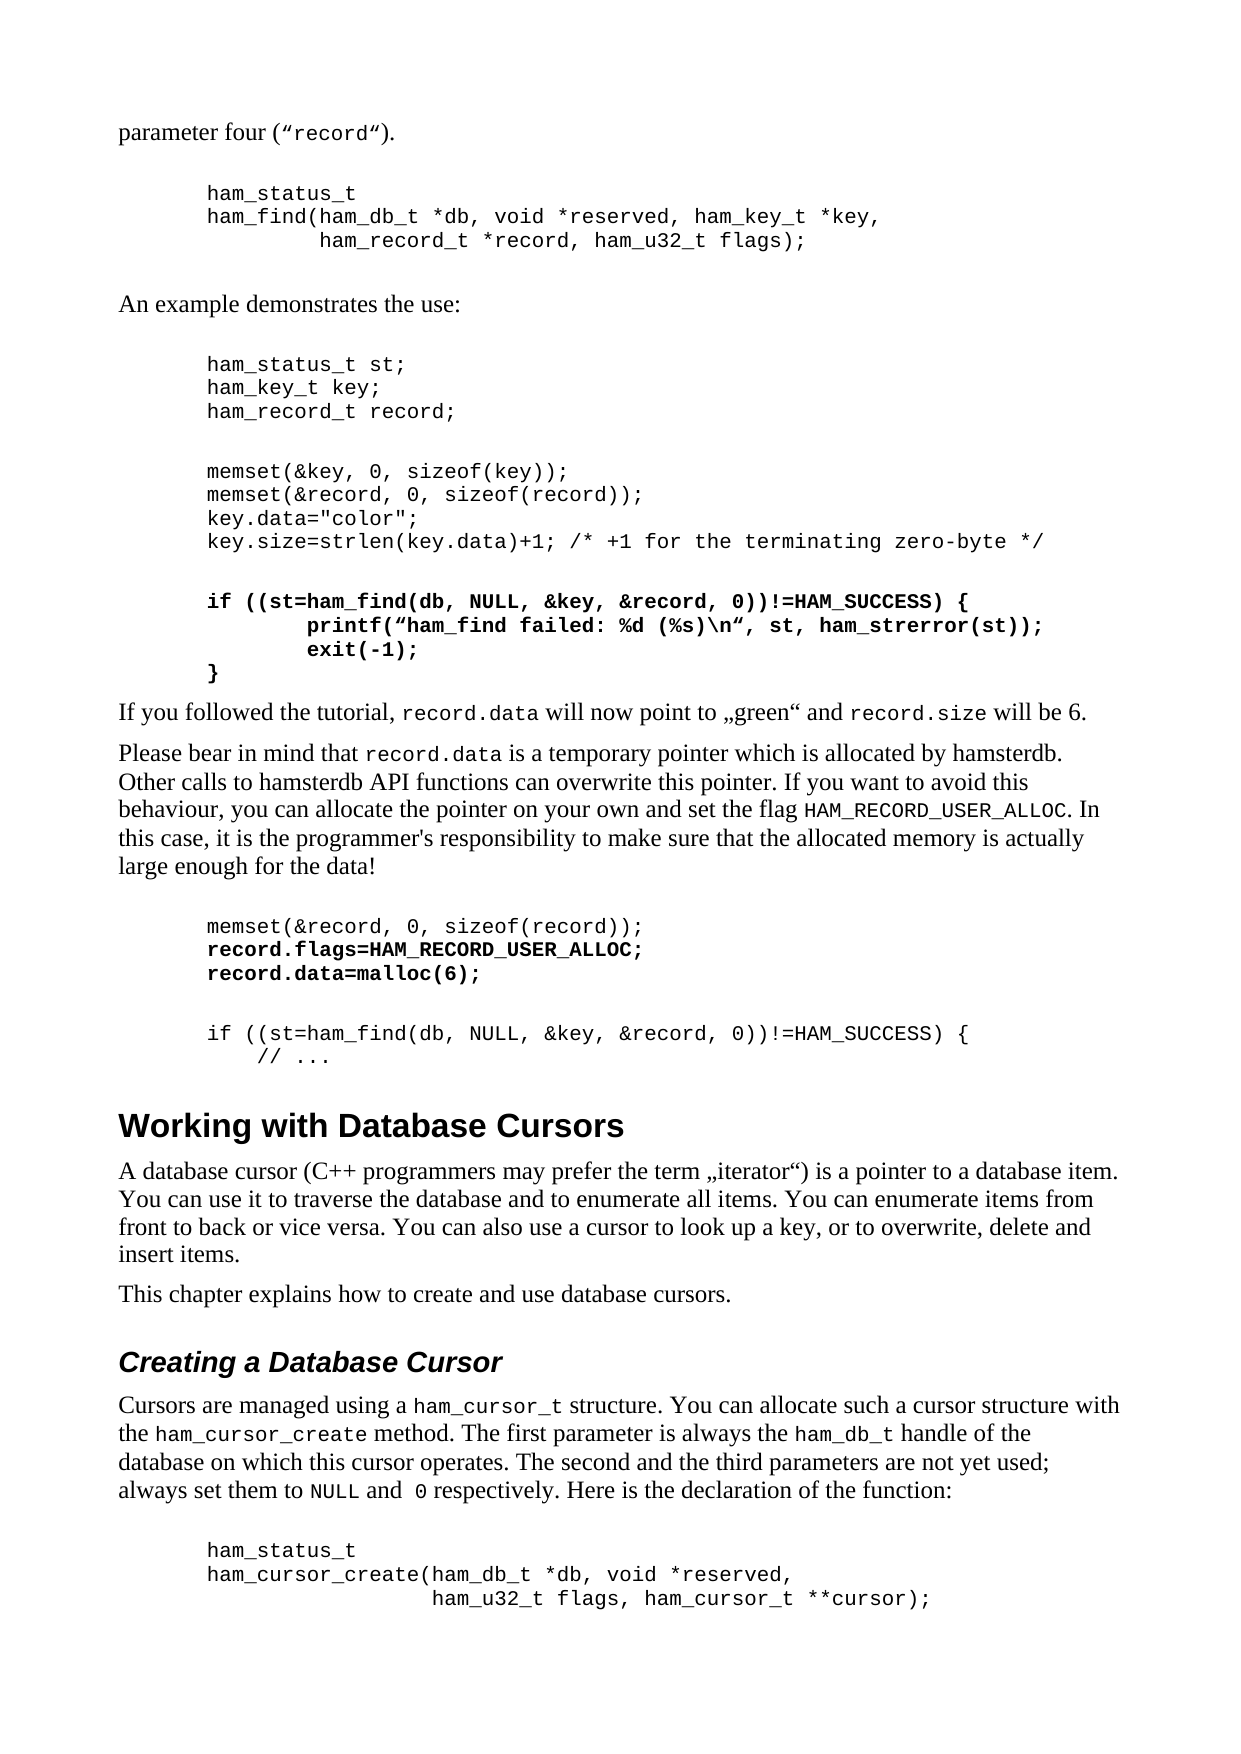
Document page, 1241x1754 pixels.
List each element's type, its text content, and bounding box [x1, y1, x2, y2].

subtitle Working with Database Cursors [118, 1107, 1122, 1145]
subtitle Creating a Database Cursor [118, 1346, 1122, 1378]
text memset(&record, 0, sizeof(record)); record.flags=HAM_RECORD_USER_ALLOC; record.data=malloc(6); [207, 916, 1122, 987]
text ham_status_t ham_find(ham_db_t *db, void *reserved, ham_key_t *key, ham_record_t *record, ham_u32_t flags); [207, 183, 1122, 277]
text A database cursor (C++ programmers may prefer the term „iterator“) is a pointer to a database item. You can use it to traverse the database and to enumerate all items. You can enumerate items from front to back or vice versa. You can also use a cursor to look up a key, or to overwrite, delete and insert items. [118, 1157, 1122, 1268]
text if ((st=ham_find(db, NULL, &key, &record, 0))!=HAM_SUCCESS) { // ... [207, 1023, 1122, 1070]
text parameter four (“record“). [118, 118, 1122, 147]
text memset(&key, 0, sizeof(key)); memset(&record, 0, sizeof(record)); key.data="color"; key.size=strlen(key.data)+1; /* +1 for the terminating zero-byte */ [207, 461, 1122, 555]
text If you followed the tutorial, record.data will now point to „green“ and record.size will be 6. [118, 698, 1122, 727]
text This chapter explains how to create and use database cursors. [118, 1281, 1122, 1308]
text Please bear in mind that record.data is a temporary pointer which is allocated by hamsterdb. Other calls to hamsterdb API functions can overwrite this pointer. If you want to avoid this behaviour, you can allocate the pointer on your own and set the flag HAM_RECORD_USER_ALLOC. In this case, it is the programmer's responsibility to make sure that the allocated memory is actually large enough for the data! [118, 739, 1122, 879]
text ham_status_t ham_cursor_create(ham_db_t *db, void *reserved, ham_u32_t flags, ham_cursor_t **cursor); [207, 1540, 1122, 1611]
text An example demonstrates the use: [118, 290, 1122, 317]
text ham_status_t st; ham_key_t key; ham_record_t record; [207, 354, 1122, 424]
text Cursors are managed using a ham_cursor_t structure. You can allocate such a cursor structure with the ham_cursor_create method. The first parameter is always the ham_db_t handle of the database on which this cursor operates. The second and the third parameters are not yet used; always set them to NULL and 0 respectively. Here is the declaration of the function: [118, 1391, 1122, 1504]
text if ((st=ham_find(db, NULL, &key, &record, 0))!=HAM_SUCCESS) { printf(“ham_find failed: %d (%s)\n“, st, ham_strerror(st)); exit(-1); } [207, 591, 1122, 686]
